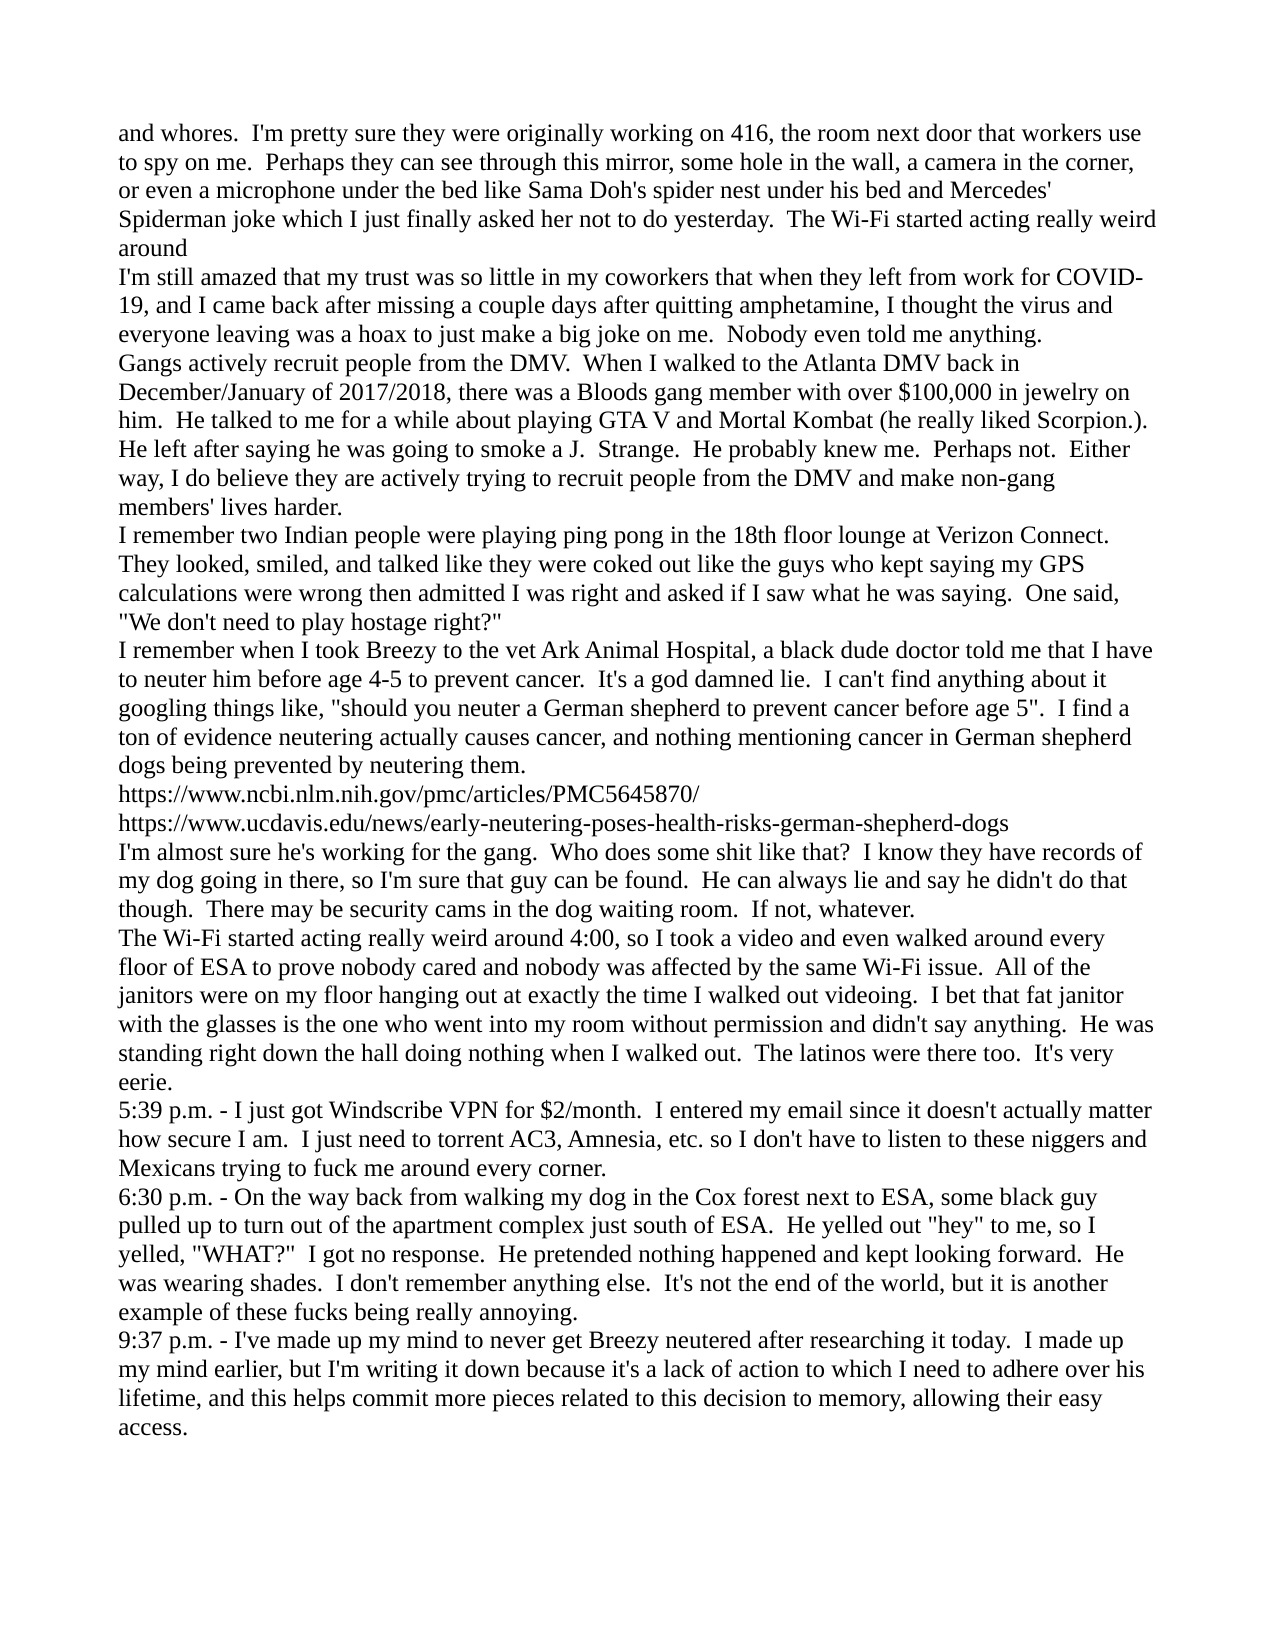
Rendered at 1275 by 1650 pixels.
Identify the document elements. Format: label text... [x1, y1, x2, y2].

text I'm still amazed that my trust was so little in my coworkers that when they left from work for COVID-19, and I came back after missing a couple days after quitting amphetamine, I thought the virus and everyone leaving was a hoax to just make a big joke on me. Nobody even told me anything. [118, 262, 1157, 348]
text The Wi-Fi started acting really weird around 4:00, so I took a video and even walked around every floor of ESA to prove nobody cared and nobody was affected by the same Wi-Fi issue. All of the janitors were on my floor hanging out at exactly the time I walked out videoing. I bet that fat janitor with the glasses is the one who went into my room without permission and didn't say anything. He was standing right down the hall doing nothing when I walked out. The latinos were there too. It's very eerie. [118, 923, 1157, 1096]
text https://www.ncbi.nlm.nih.gov/pmc/articles/PMC5645870/ [118, 779, 1157, 808]
text 9:37 p.m. - I've made up my mind to never get Breezy neutered after researching it today. I made up my mind earlier, but I'm writing it down because it's a lack of action to which I need to adhere over his lifetime, and this helps commit more pieces related to this decision to memory, allowing their easy access. [118, 1326, 1157, 1441]
text I'm almost sure he's working for the gang. Who does some shit like that? I know they have records of my dog going in there, so I'm sure that guy can be found. He can always lie and say he didn't do that though. There may be security cams in the dog waiting room. If not, whatever. [118, 837, 1157, 923]
text 5:39 p.m. - I just got Windscribe VPN for $2/month. I entered my email since it doesn't actually matter how secure I am. I just need to torrent AC3, Amnesia, etc. so I don't have to listen to these niggers and Mexicans trying to fuck me around every corner. [118, 1096, 1157, 1182]
text I remember two Indian people were playing ping pong in the 18th floor lounge at Verizon Connect. They looked, smiled, and talked like they were coked out like the guys who kept saying my GPS calculations were wrong then admitted I was right and asked if I saw what he was saying. One said, "We don't need to play hostage right?" [118, 521, 1157, 636]
text Gangs actively recruit people from the DMV. When I walked to the Atlanta DMV back in December/January of 2017/2018, there was a Bloods gang member with over $100,000 in jewelry on him. He talked to me for a while about playing GTA V and Mortal Kombat (he really liked Scorpion.). He left after saying he was going to smoke a J. Strange. He probably knew me. Perhaps not. Either way, I do believe they are actively trying to recruit people from the DMV and make non-gang members' lives harder. [118, 348, 1157, 521]
text and whores. I'm pretty sure they were originally working on 416, the room next door that workers use to spy on me. Perhaps they can see through this mirror, some hole in the wall, a camera in the corner, or even a microphone under the bed like Sama Doh's spider nest under his bed and Mercedes' Spiderman joke which I just finally asked her not to do yesterday. The Wi-Fi started acting really weird around [118, 118, 1157, 262]
text I remember when I took Breezy to the vet Ark Animal Hospital, a black dude doctor told me that I have to neuter him before age 4-5 to prevent cancer. It's a god damned lie. I can't find anything about it googling things like, "should you neuter a German shepherd to prevent cancer before age 5". I find a ton of evidence neutering actually causes cancer, and nothing mentioning cancer in German shepherd dogs being prevented by neutering them. [118, 636, 1157, 779]
text https://www.ucdavis.edu/news/early-neutering-poses-health-risks-german-shepherd-dogs [118, 808, 1157, 837]
text 6:30 p.m. - On the way back from walking my dog in the Cox forest next to ESA, some black guy pulled up to turn out of the apartment complex just south of ESA. He yelled out "hey" to me, so I yelled, "WHAT?" I got no response. He pretended nothing happened and kept looking forward. He was wearing shades. I don't remember anything else. It's not the end of the world, but it is another example of these fucks being really annoying. [118, 1182, 1157, 1326]
